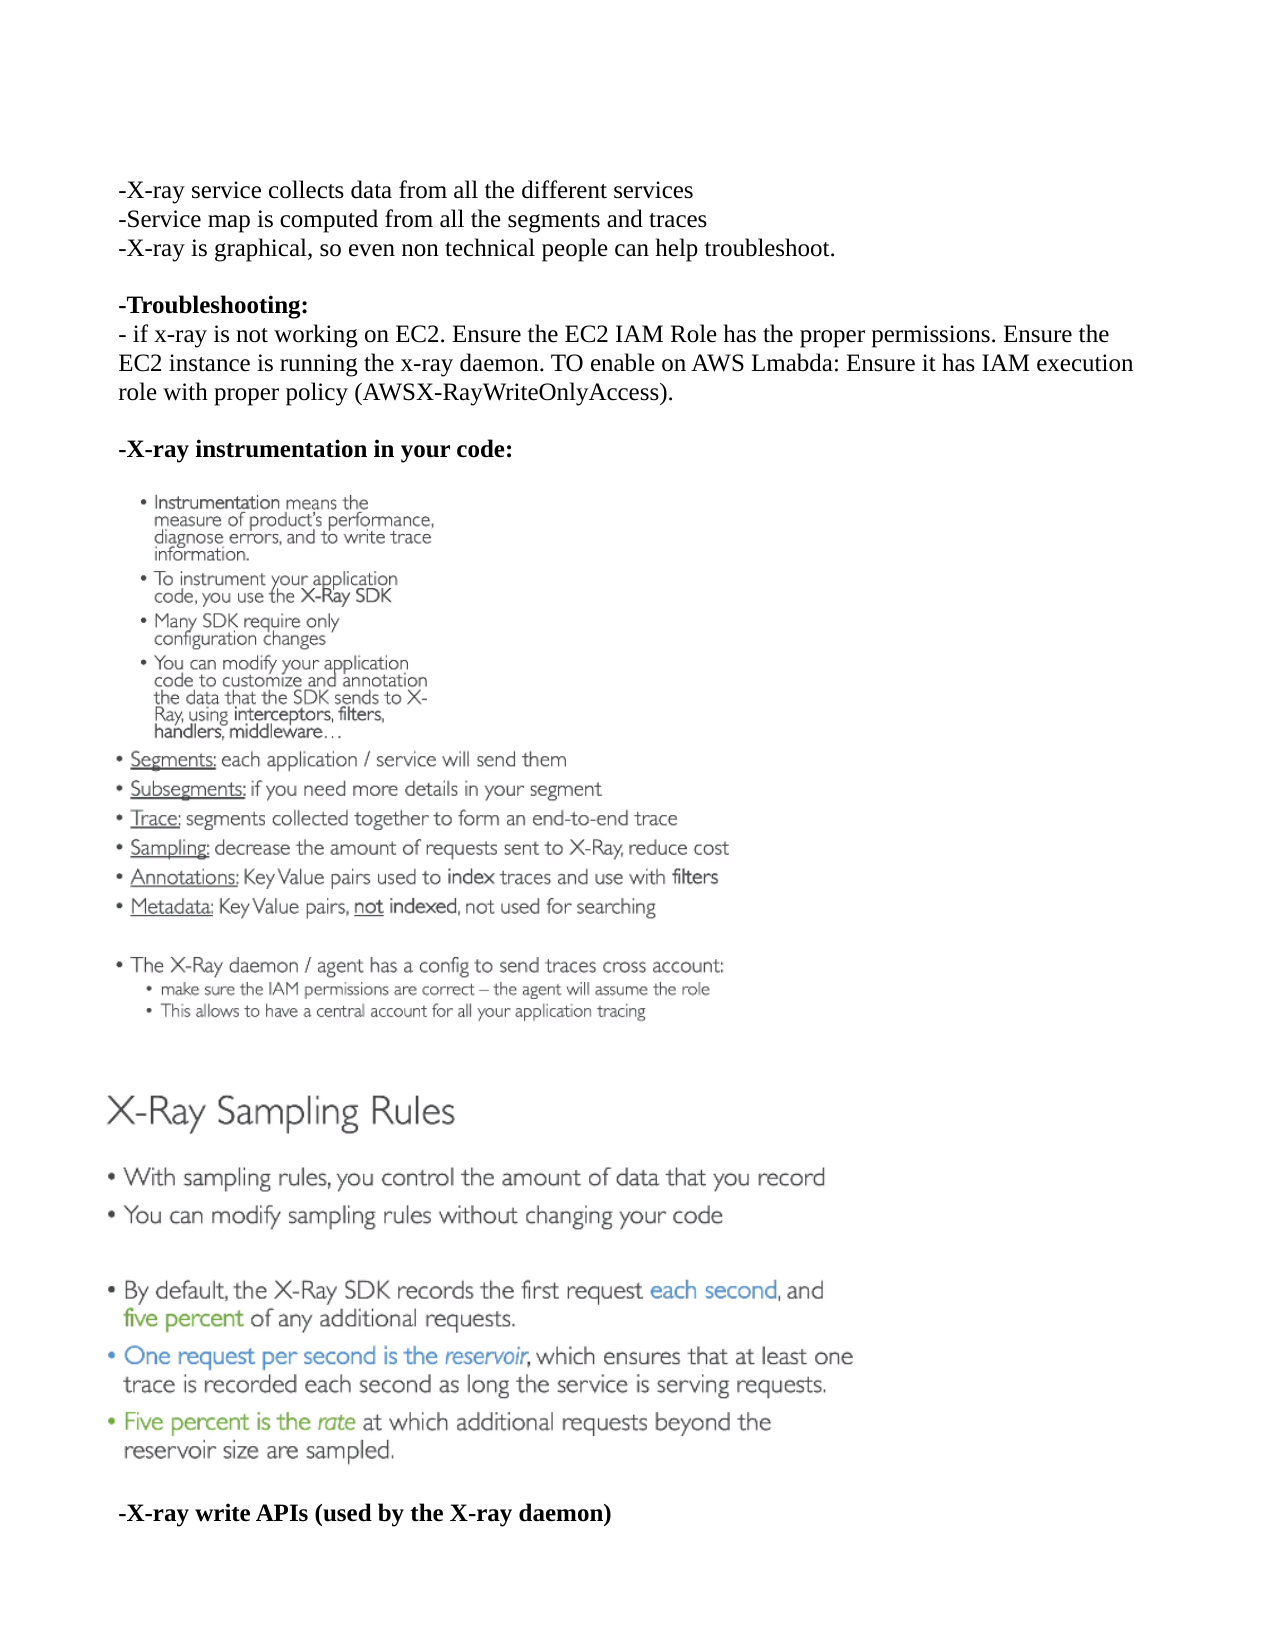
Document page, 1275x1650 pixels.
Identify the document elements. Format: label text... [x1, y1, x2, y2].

text -Service map is computed from all the segments and traces [118, 204, 1157, 233]
picture [97, 1087, 863, 1474]
text -X-ray service collects data from all the different services [118, 176, 1157, 204]
text -X-ray is graphical, so even non technical people can help troubleshoot. [118, 233, 1157, 262]
text -Troubleshooting: [118, 291, 1157, 319]
text -X-ray instrumentation in your code: [118, 434, 1157, 463]
picture [102, 479, 738, 1024]
text - if x-ray is not working on EC2. Ensure the EC2 IAM Role has the proper permissions. Ensure the EC2 instance is running the x-ray daemon. TO enable on AWS Lmabda: Ensure it has IAM execution role with proper policy (AWSX-RayWriteOnlyAccess). [118, 319, 1157, 406]
text -X-ray write APIs (used by the X-ray daemon) [118, 1498, 1157, 1527]
